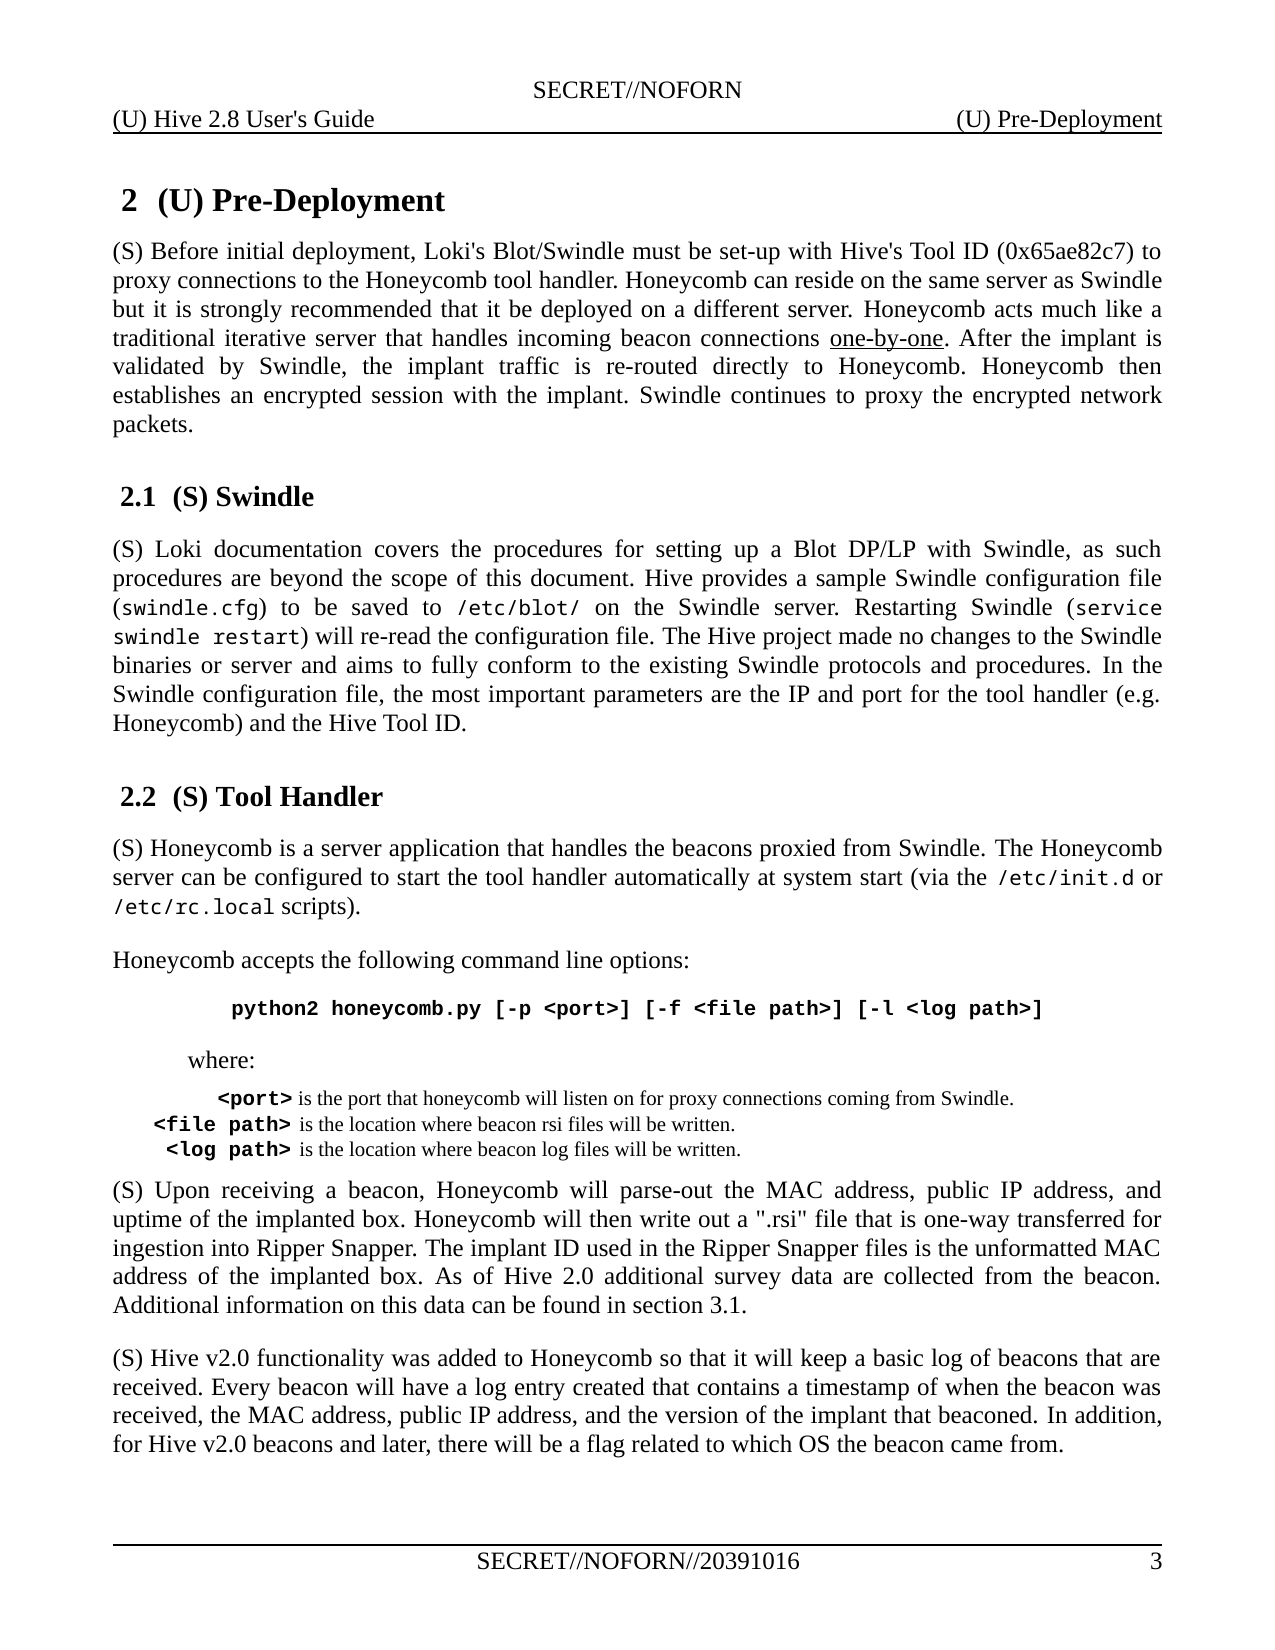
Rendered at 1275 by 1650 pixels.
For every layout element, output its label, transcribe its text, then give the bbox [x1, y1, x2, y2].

text python2 honeycomb.py [-p <port>] [-f <file path>] [-l <log path>] [112, 998, 1162, 1021]
text <file path> is the location where beacon rsi files will be written. [112, 1112, 1162, 1137]
subtitle (U) Pre-Deployment [112, 180, 1162, 218]
text (S) Before initial deployment, Loki's Blot/Swindle must be set-up with Hive's Tool ID (0x65ae82c7) to proxy connections to the Honeycomb tool handler. Honeycomb can reside on the same server as Swindle but it is strongly recommended that it be deployed on a different server. Honeycomb acts much like a traditional iterative server that handles incoming beacon connections one-by-one. After the implant is validated by Swindle, the implant traffic is re-routed directly to Honeycomb. Honeycomb then establishes an encrypted session with the implant. Swindle continues to proxy the encrypted network packets. [112, 236, 1162, 438]
subtitle (S) Swindle [112, 479, 1162, 513]
text Honeycomb accepts the following command line options: [112, 945, 1162, 974]
text where: [112, 1045, 1162, 1074]
text <log path> is the location where beacon log files will be written. [112, 1137, 1162, 1163]
text (S) Hive v2.0 functionality was added to Honeycomb so that it will keep a basic log of beacons that are received. Every beacon will have a log entry created that contains a timestamp of when the beacon was received, the MAC address, public IP address, and the version of the implant that beaconed. In addition, for Hive v2.0 beacons and later, there will be a flag related to which OS the beacon came from. [112, 1343, 1162, 1458]
text (S) Loki documentation covers the procedures for setting up a Blot DP/LP with Swindle, as such procedures are beyond the scope of this document. Hive provides a sample Swindle configuration file (swindle.cfg) to be saved to /etc/blot/ on the Swindle server. Restarting Swindle (service swindle restart) will re-read the configuration file. The Hive project made no changes to the Swindle binaries or server and aims to fully conform to the existing Swindle protocols and procedures. In the Swindle configuration file, the most important parameters are the IP and port for the tool handler (e.g. Honeycomb) and the Hive Tool ID. [112, 534, 1162, 737]
subtitle (S) Tool Handler [112, 779, 1162, 812]
text <port> is the port that honeycomb will listen on for proxy connections coming from Swindle. [112, 1086, 1162, 1112]
text (S) Honeycomb is a server application that handles the beacons proxied from Swindle. The Honeycomb server can be configured to start the tool handler automatically at system start (via the /etc/init.d or /etc/rc.local scripts). [112, 833, 1162, 921]
text (S) Upon receiving a beacon, Honeycomb will parse-out the MAC address, public IP address, and uptime of the implanted box. Honeycomb will then write out a ".rsi" file that is one-way transferred for ingestion into Ripper Snapper. The implant ID used in the Ripper Snapper files is the unformatted MAC address of the implanted box. As of Hive 2.0 additional survey data are collected from the beacon. Additional information on this data can be found in section 3.1. [112, 1175, 1162, 1319]
